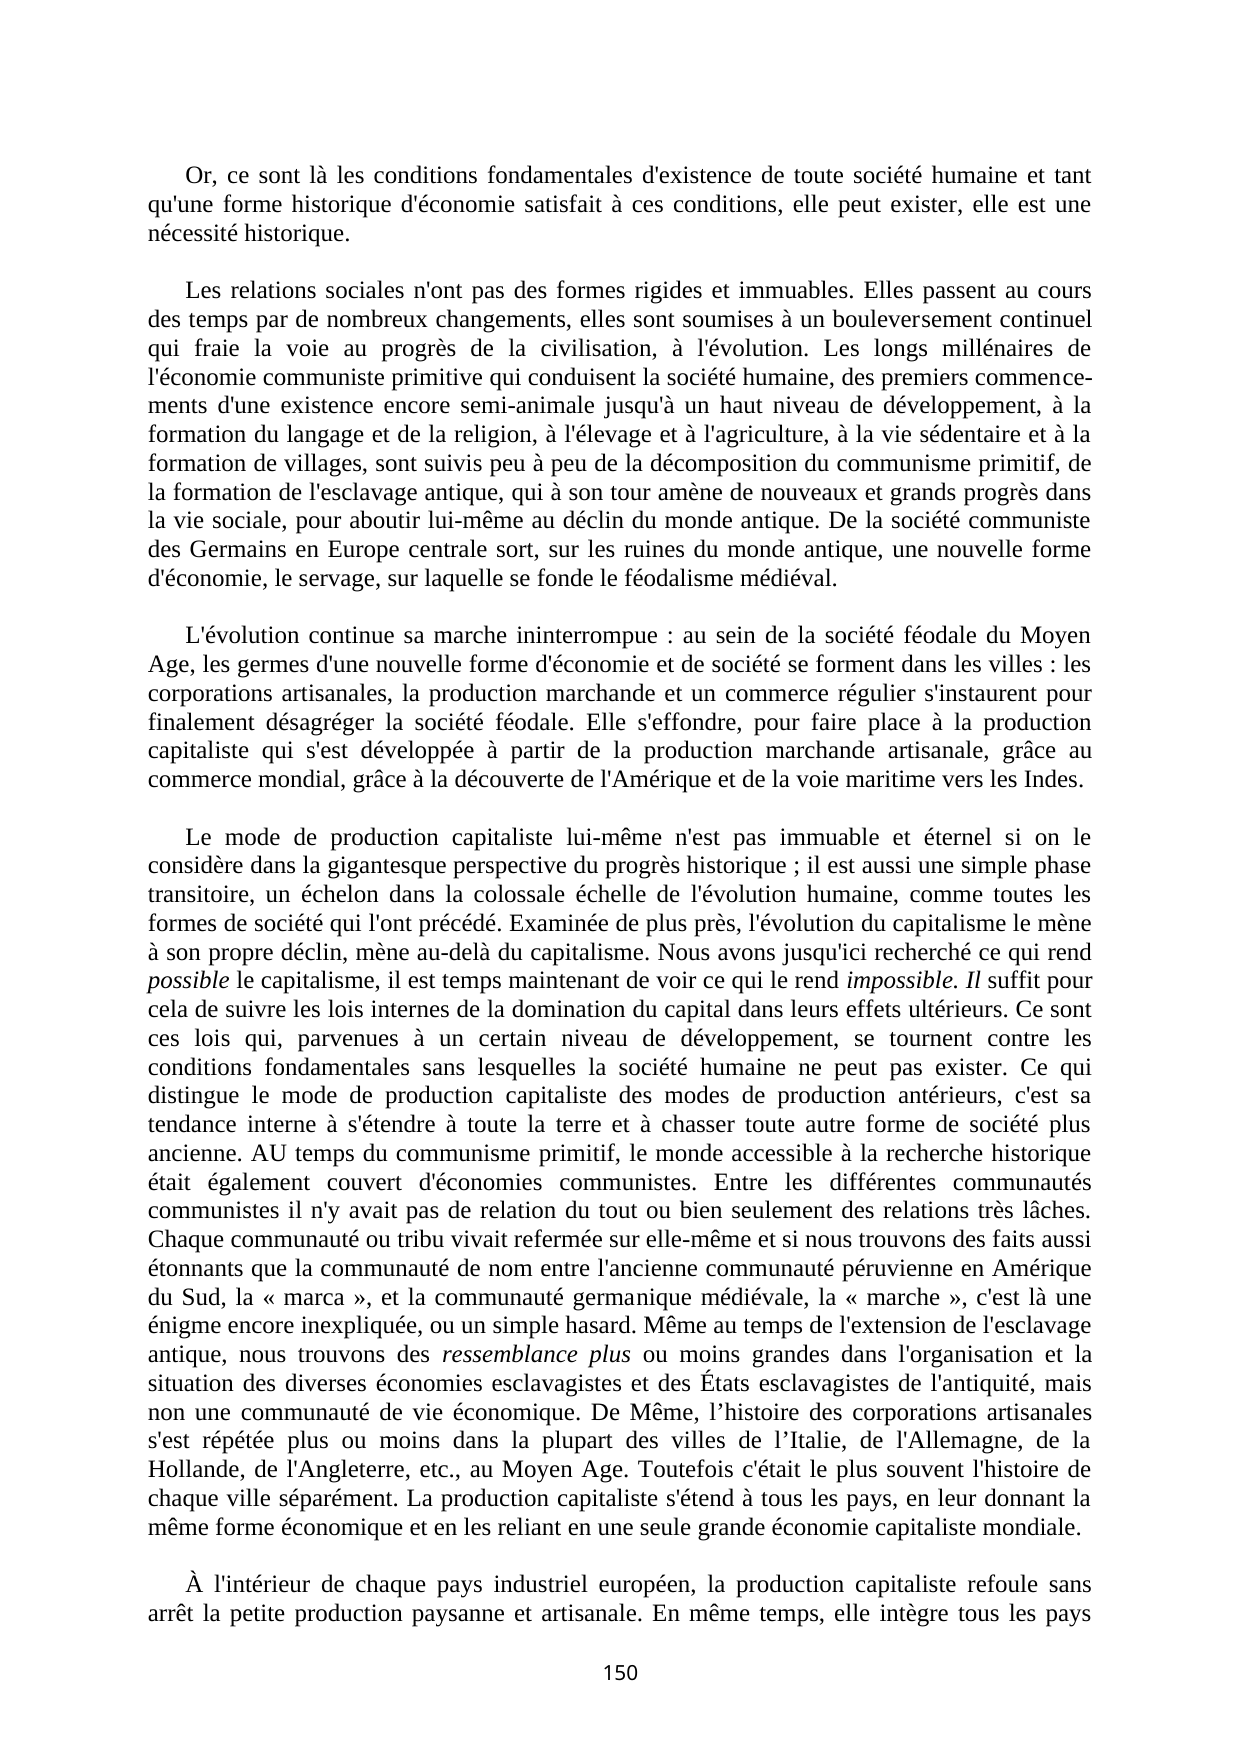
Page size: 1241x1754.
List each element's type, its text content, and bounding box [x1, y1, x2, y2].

text À l'intérieur de chaque pays industriel européen, la production capitaliste refoule sans arrêt la petite production paysanne et artisanale. En même temps, elle intègre tous les pays [148, 1569, 1093, 1627]
text Les relations sociales n'ont pas des formes rigides et immuables. Elles passent au cours des temps par de nombreux changements, elles sont soumises à un boulever­sement continuel qui fraie la voie au progrès de la civilisation, à l'évolution. Les longs millénaires de l'économie communiste primitive qui conduisent la société humaine, des premiers commen­ce­ments d'une existence encore semi-animale jusqu'à un haut niveau de développement, à la formation du langage et de la religion, à l'élevage et à l'agriculture, à la vie sédentaire et à la formation de villages, sont suivis peu à peu de la décomposition du communisme primitif, de la formation de l'esclavage antique, qui à son tour amène de nouveaux et grands progrès dans la vie sociale, pour aboutir lui-même au déclin du monde antique. De la société communiste des Germains en Europe centrale sort, sur les ruines du monde antique, une nouvelle forme d'écono­mie, le servage, sur laquelle se fonde le féodalisme médiéval. [148, 275, 1093, 592]
text Le mode de production capitaliste lui-même n'est pas immuable et éternel si on le considère dans la gigantesque perspective du progrès historique ; il est aussi une simple phase transitoire, un échelon dans la colossale échelle de l'évolution humaine, comme toutes les formes de société qui l'ont précédé. Examinée de plus près, l'évolution du capitalisme le mène à son propre déclin, mène au-delà du capitalisme. Nous avons jusqu'ici recherché ce qui rend possible le capitalisme, il est temps main­te­nant de voir ce qui le rend impossible. Il suffit pour cela de suivre les lois internes de la domination du capital dans leurs effets ultérieurs. Ce sont ces lois qui, parvenues à un certain niveau de développement, se tournent contre les conditions fondamen­tales sans lesquelles la société humaine ne peut pas exister. Ce qui distingue le mode de production capitaliste des modes de production antérieurs, c'est sa tendance interne à s'étendre à toute la terre et à chasser toute autre forme de société plus ancienne. AU temps du communisme primitif, le monde accessible à la recherche historique était également couvert d'économies communistes. Entre les différentes communautés communistes il n'y avait pas de relation du tout ou bien seulement des relations très lâches. Chaque communauté ou tribu vivait refermée sur elle-même et si nous trouvons des faits aussi étonnants que la communauté de nom entre l'ancienne communauté péruvienne en Amérique du Sud, la « marca », et la communauté germa­nique médiévale, la « marche », c'est là une énigme encore inexpliquée, ou un simple hasard. Même au temps de l'extension de l'esclavage antique, nous trouvons des ressemblance plus ou moins grandes dans l'organisation et la situation des diverses économies esclavagistes et des États esclavagistes de l'antiquité, mais non une communauté de vie économique. De Même, l’histoire des corporations artisanales s'est répétée plus ou moins dans la plupart des villes de l’Italie, de l'Allemagne, de la Hollande, de l'Angleterre, etc., au Moyen Age. Toutefois c'était le plus souvent l'histoire de chaque ville séparément. La production capitaliste s'étend à tous les pays, en leur donnant la même forme économique et en les reliant en une seule grande économie capitaliste mondiale. [148, 822, 1093, 1540]
text L'évolution continue sa marche ininterrompue : au sein de la société féodale du Moyen Age, les germes d'une nouvelle forme d'économie et de société se forment dans les villes : les corporations artisanales, la production marchande et un commerce régulier s'instaurent pour finalement désagréger la société féodale. Elle s'effondre, pour faire place à la production capitaliste qui s'est développée à partir de la produc­tion marchande artisanale, grâce au commerce mondial, grâce à la découverte de l'Amérique et de la voie maritime vers les Indes. [148, 620, 1093, 793]
text Or, ce sont là les conditions fondamentales d'existence de toute société humaine et tant qu'une forme historique d'économie satisfait à ces conditions, elle peut exister, elle est une nécessité historique. [148, 160, 1093, 247]
